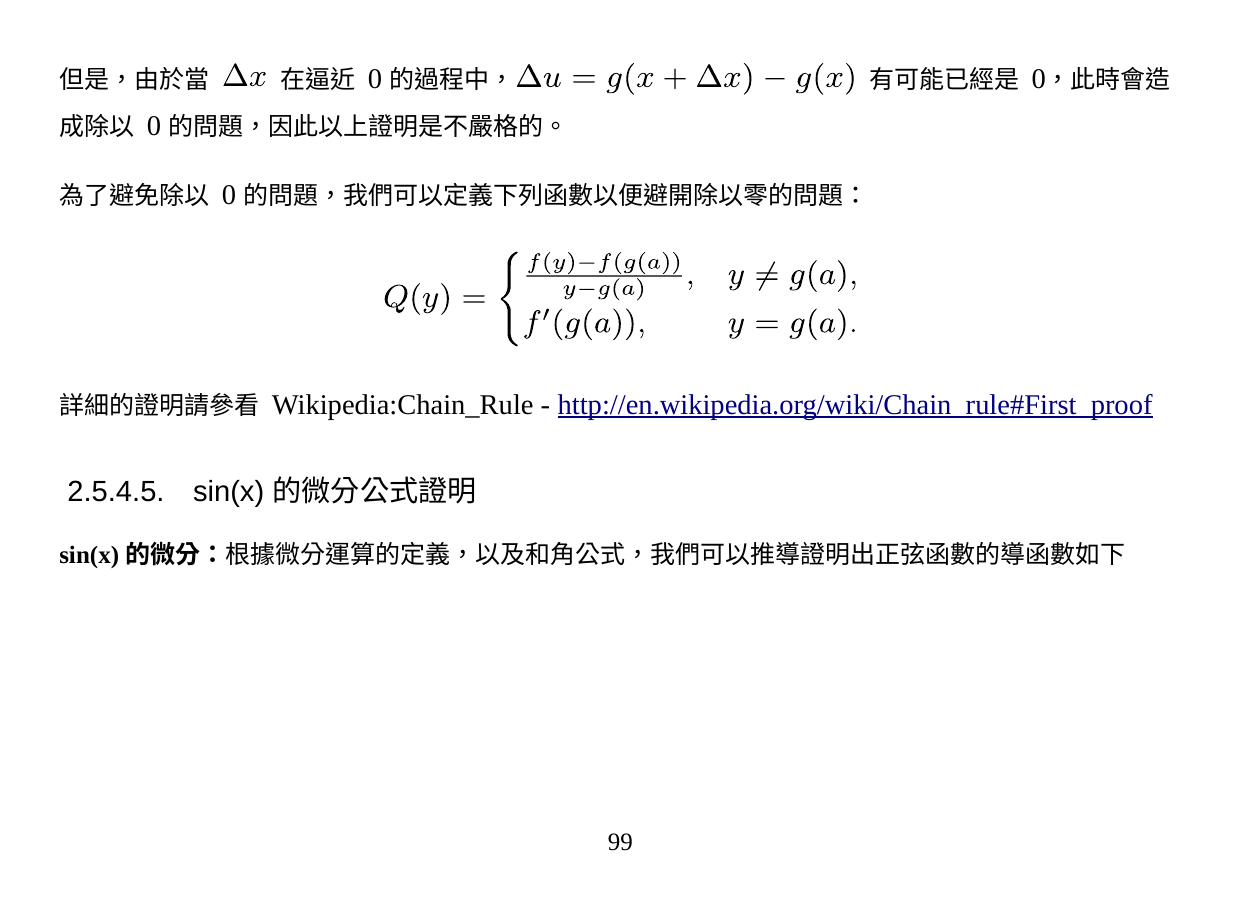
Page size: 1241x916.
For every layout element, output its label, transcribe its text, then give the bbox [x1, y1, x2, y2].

text 詳細的證明請參看 Wikipedia:Chain_Rule - http://en.wikipedia.org/wiki/Chain_rule#First_proof [59, 386, 1181, 422]
text 為了避免除以 0 的問題，我們可以定義下列函數以便避開除以零的問題： [59, 175, 1181, 211]
text sin(x) 的微分：根據微分運算的定義，以及和角公式，我們可以推導證明出正弦函數的導函數如下 [59, 534, 1181, 571]
text 但是，由於當 在逼近 0 的過程中， 有可能已經是 0，此時會造成除以 0 的問題，因此以上證明是不嚴格的。 [59, 59, 1181, 142]
subtitle sin(x) 的微分公式證明 [59, 468, 1181, 510]
